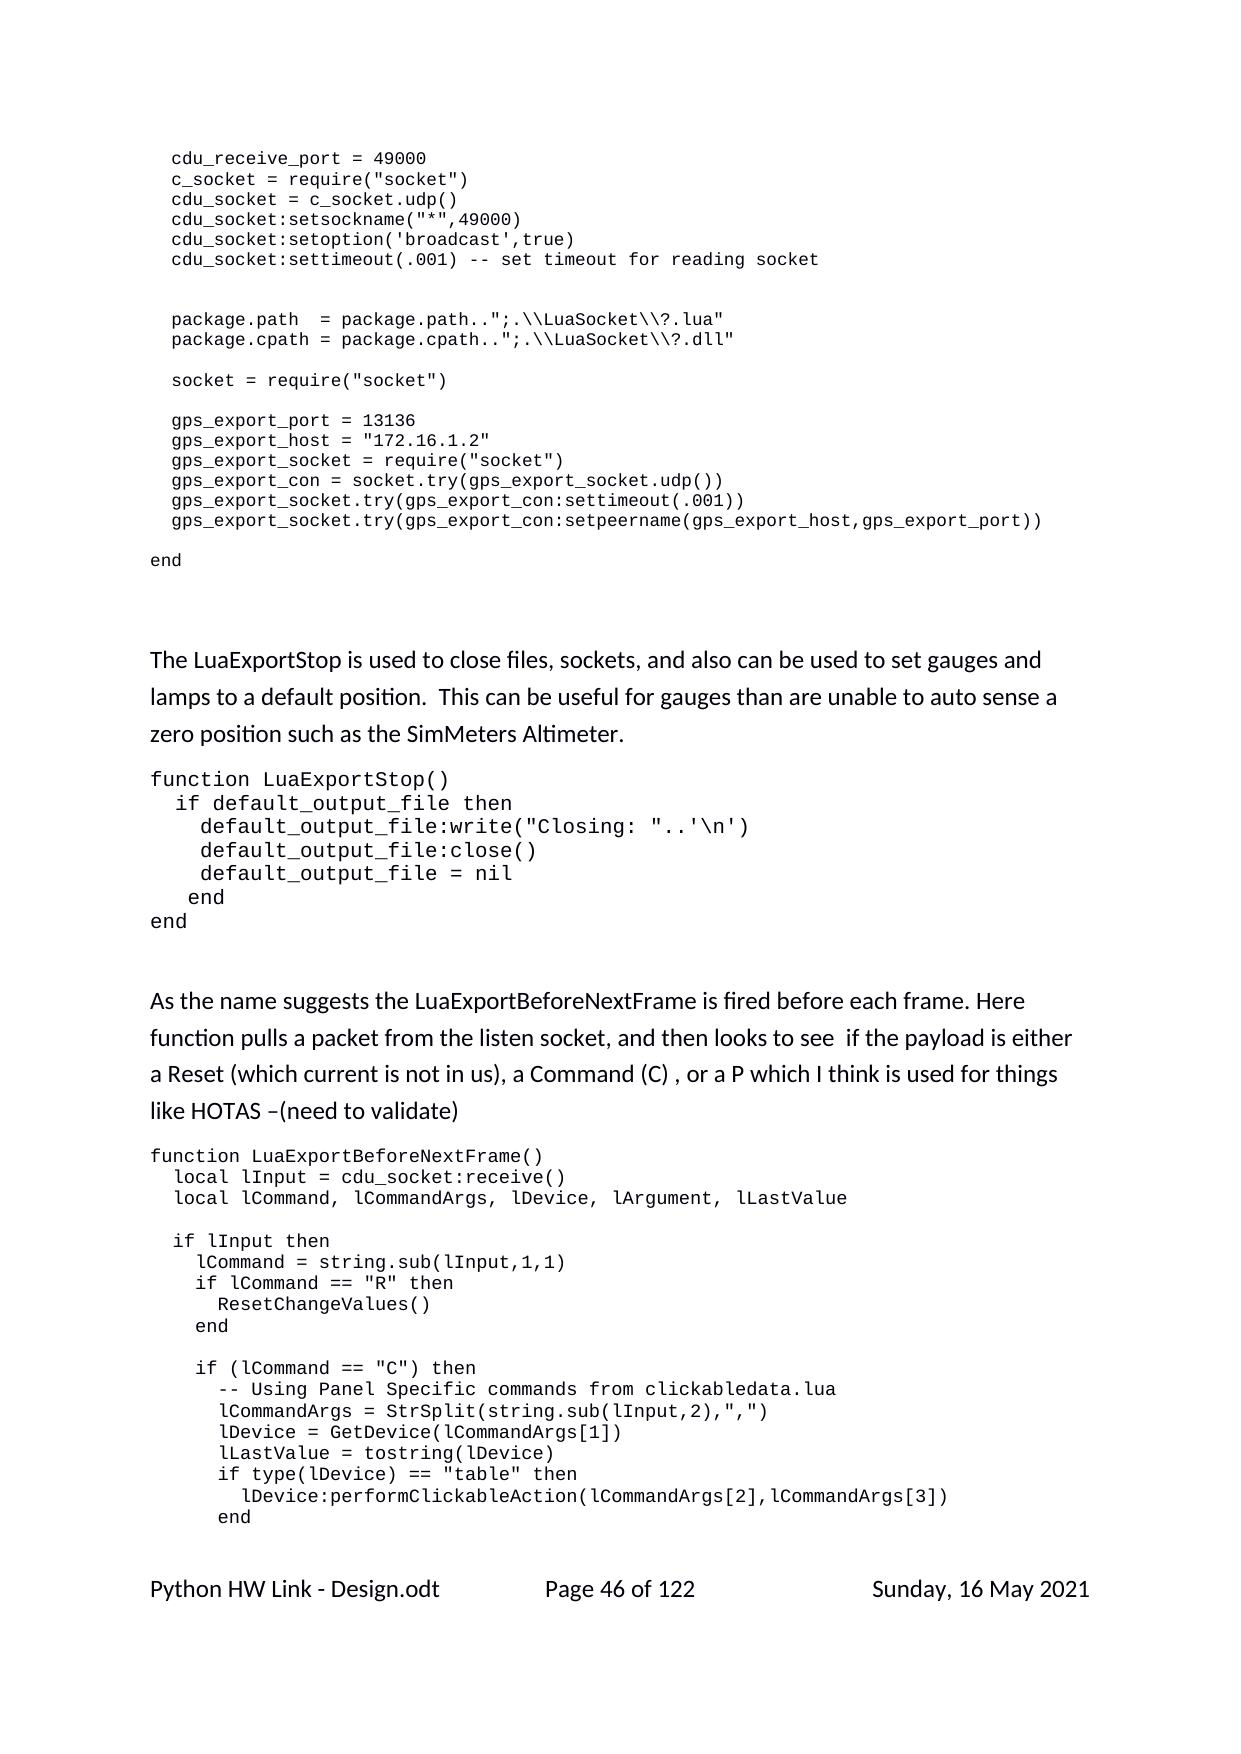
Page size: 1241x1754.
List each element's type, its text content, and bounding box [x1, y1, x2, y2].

text -- Using Panel Specific commands from clickabledata.lua [150, 1380, 1090, 1401]
text gps_export_host = "172.16.1.2" [150, 431, 1090, 452]
text function LuaExportBeforeNextFrame() [150, 1146, 1090, 1168]
text cdu_socket:setoption('broadcast',true) [150, 230, 1090, 251]
text if default_output_file then [150, 792, 1090, 816]
text gps_export_socket.try(gps_export_con:settimeout(.001)) [150, 492, 1090, 512]
text ResetChangeValues() [150, 1295, 1090, 1316]
text if (lCommand == "C") then [150, 1359, 1090, 1380]
text lCommandArgs = StrSplit(string.sub(lInput,2),",") [150, 1401, 1090, 1423]
text As the name suggests the LuaExportBeforeNextFrame is fired before each frame. Here function pulls a packet from the listen socket, and then looks to see if the payload is either a Reset (which current is not in us), a Command (C) , or a P which I think is used for things like HOTAS –(need to validate) [150, 986, 1090, 1126]
text lCommand = string.sub(lInput,1,1) [150, 1253, 1090, 1274]
text cdu_socket:settimeout(.001) -- set timeout for reading socket [150, 251, 1090, 271]
text package.cpath = package.cpath..";.\\LuaSocket\\?.dll" [150, 331, 1090, 351]
text if lInput then [150, 1231, 1090, 1253]
text cdu_receive_port = 49000 [150, 150, 1090, 170]
text The LuaExportStop is used to close files, sockets, and also can be used to set gauges and lamps to a default position. This can be useful for gauges than are unable to auto sense a zero position such as the SimMeters Altimeter. [150, 644, 1090, 748]
text function LuaExportStop() [150, 769, 1090, 792]
text gps_export_con = socket.try(gps_export_socket.udp()) [150, 472, 1090, 492]
text if lCommand == "R" then [150, 1274, 1090, 1295]
text end [150, 1508, 1090, 1529]
text default_output_file:write("Closing: "..'\n') [150, 816, 1090, 840]
text cdu_socket = c_socket.udp() [150, 190, 1090, 210]
text package.path = package.path..";.\\LuaSocket\\?.lua" [150, 311, 1090, 331]
text default_output_file = nil [150, 863, 1090, 887]
text c_socket = require("socket") [150, 170, 1090, 190]
text gps_export_socket = require("socket") [150, 452, 1090, 472]
text gps_export_port = 13136 [150, 411, 1090, 431]
text gps_export_socket.try(gps_export_con:setpeername(gps_export_host,gps_export_port)) [150, 512, 1090, 532]
text socket = require("socket") [150, 371, 1090, 391]
text end [150, 552, 1090, 572]
text end [150, 1316, 1090, 1338]
text lLastValue = tostring(lDevice) [150, 1444, 1090, 1465]
text lDevice:performClickableAction(lCommandArgs[2],lCommandArgs[3]) [150, 1486, 1090, 1508]
text end [150, 887, 1090, 911]
text default_output_file:close() [150, 840, 1090, 863]
text if type(lDevice) == "table" then [150, 1465, 1090, 1486]
text local lInput = cdu_socket:receive() [150, 1168, 1090, 1189]
text local lCommand, lCommandArgs, lDevice, lArgument, lLastValue [150, 1189, 1090, 1210]
text lDevice = GetDevice(lCommandArgs[1]) [150, 1423, 1090, 1444]
text end [150, 911, 1090, 934]
text cdu_socket:setsockname("*",49000) [150, 210, 1090, 230]
